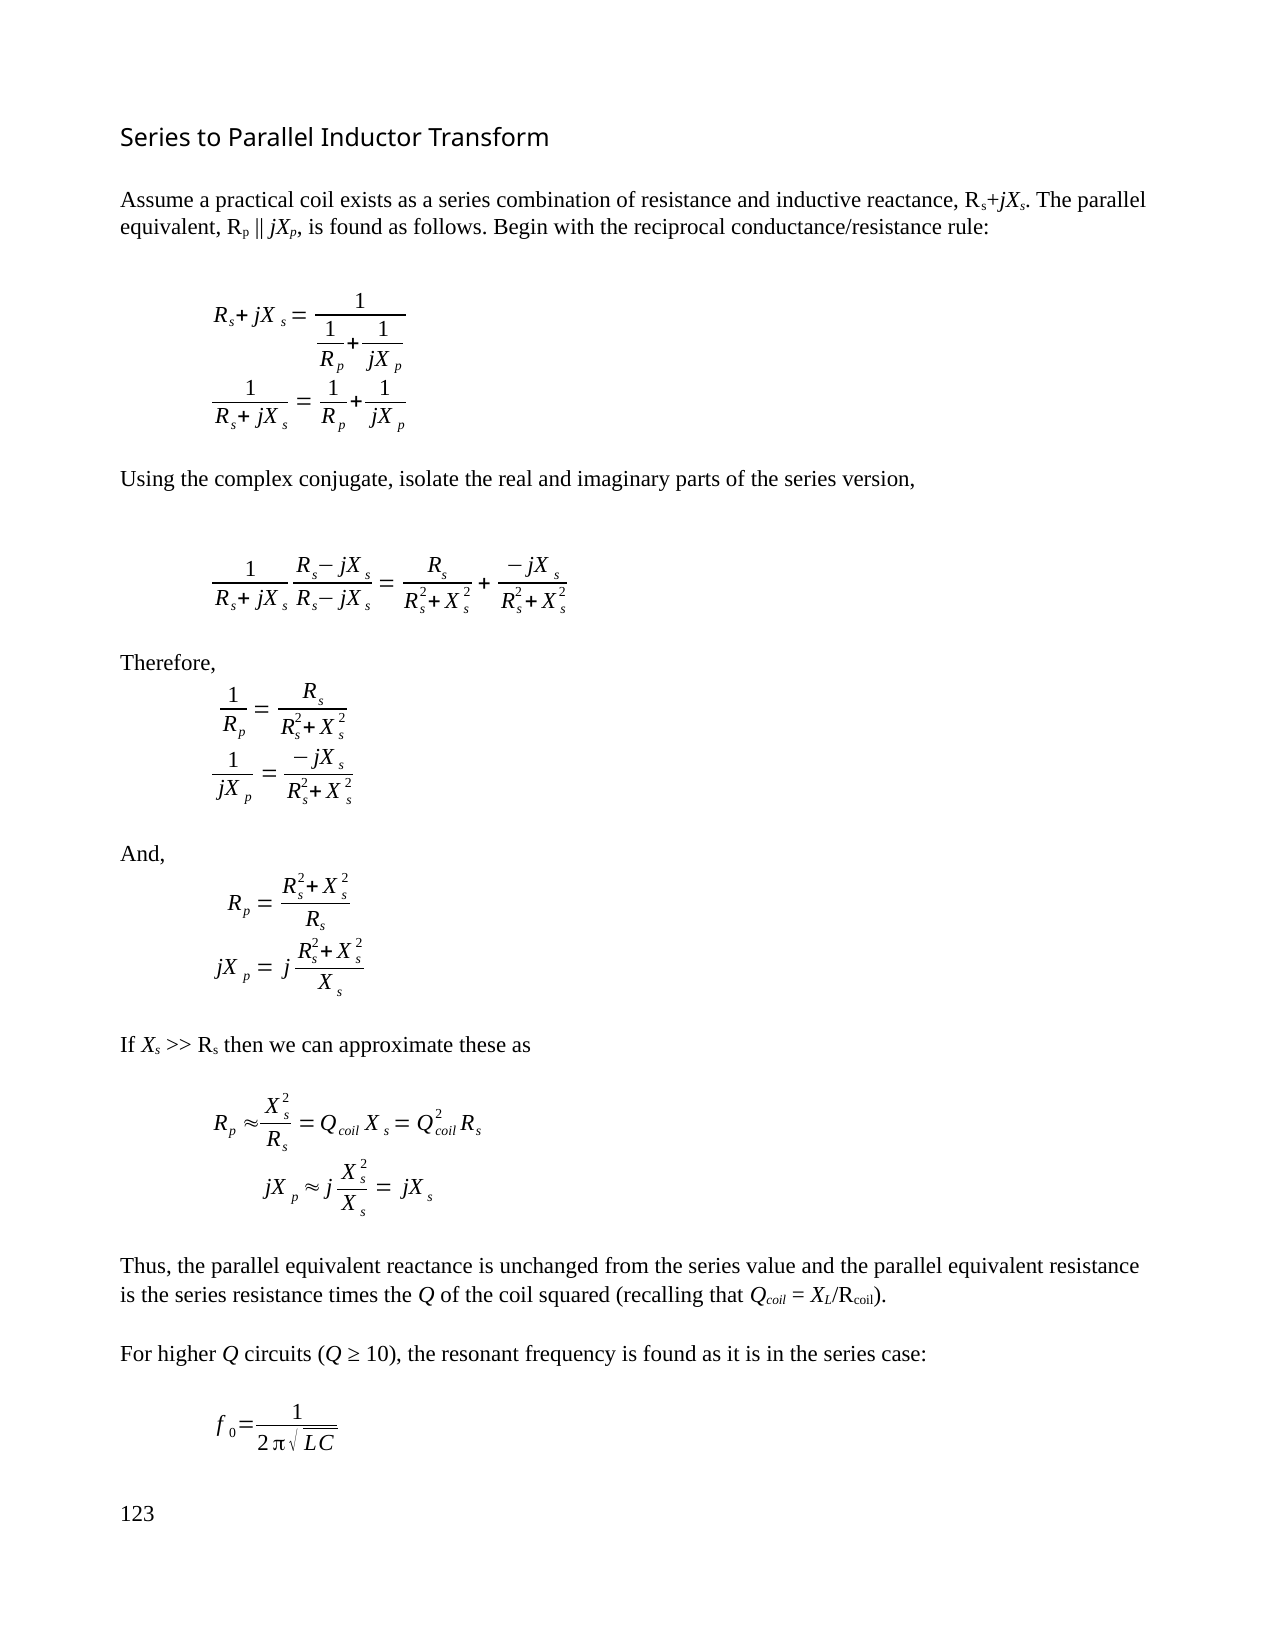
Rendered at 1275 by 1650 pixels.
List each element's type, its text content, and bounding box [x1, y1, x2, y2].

text For higher Q circuits (Q ≥ 10), the resonant frequency is found as it is in the series case: [120, 1340, 1155, 1366]
subtitle Assume a practical coil exists as a series combination of resistance and inductive reactance, Rs+jXs. The parallel equivalent, Rp || jXp, is found as follows. Begin with the reciprocal conductance/resistance rule: [120, 186, 1155, 239]
subtitle Series to Parallel Inductor Transform [120, 120, 1155, 154]
text And, [120, 840, 1155, 867]
text Using the complex conjugate, isolate the real and imaginary parts of the series version, [120, 465, 1155, 491]
text If Xs >> Rs then we can approximate these as [120, 1031, 1155, 1058]
text Therefore, [120, 649, 1155, 676]
text Thus, the parallel equivalent reactance is unchanged from the series value and the parallel equivalent resistance is the series resistance times the Q of the coil squared (recalling that Qcoil = XL/Rcoil). [120, 1252, 1155, 1307]
